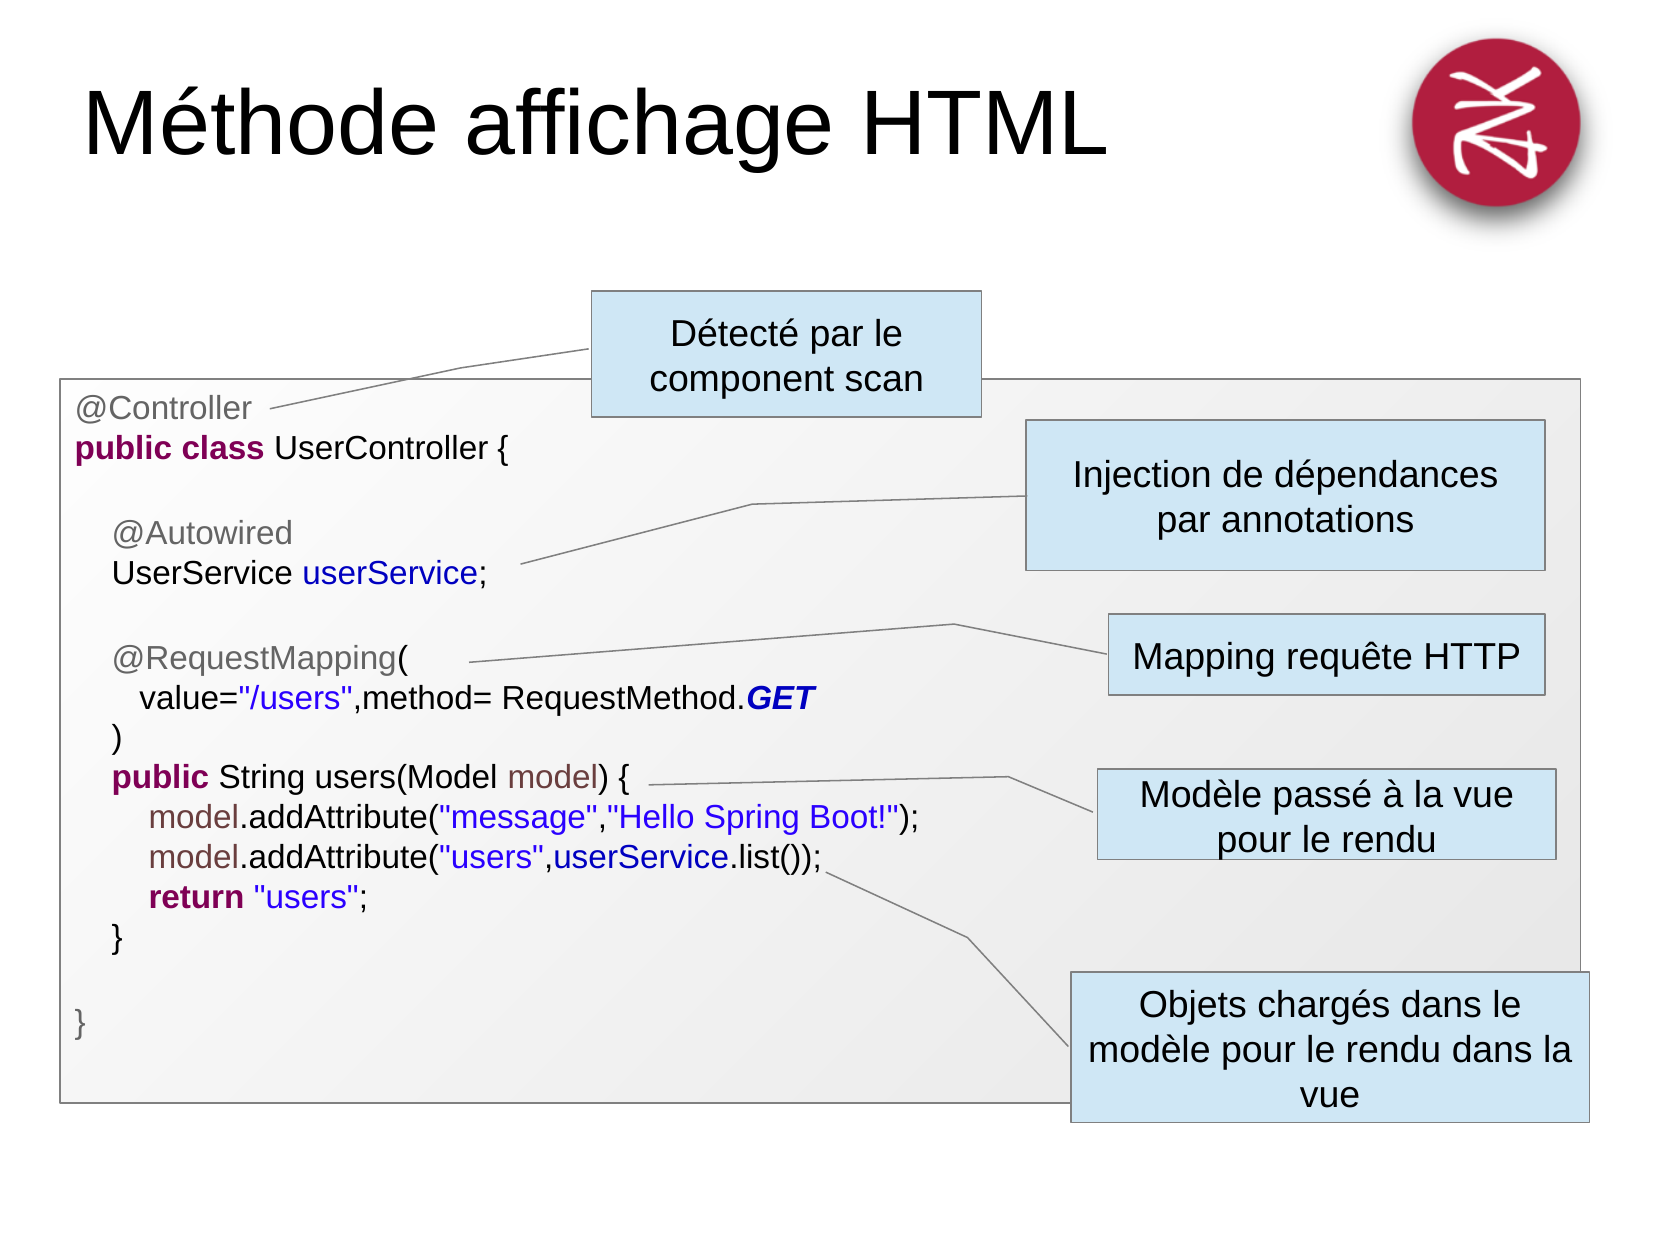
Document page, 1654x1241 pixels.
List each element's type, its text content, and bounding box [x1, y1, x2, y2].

text_box Méthode affichage HTML [82, 13, 1571, 221]
text_box Détecté par le component scan [592, 291, 982, 417]
text_box @Controller public class UserController { @Autowired UserService userService; @RequestMapping( value="/users",method= RequestMethod.GET ) public String users(Model model) { model.addAttribute("message","Hello Spring Boot!"); model.addAttribute("users",userService.list()); return "users"; } } [59, 378, 1581, 1104]
picture [1374, 13, 1619, 258]
text_box Injection de dépendances par annotations [1026, 420, 1545, 570]
text_box Modèle passé à la vue pour le rendu [1097, 769, 1556, 860]
text_box Objets chargés dans le modèle pour le rendu dans la vue [1071, 972, 1590, 1122]
text_box Mapping requête HTTP [1109, 614, 1545, 695]
